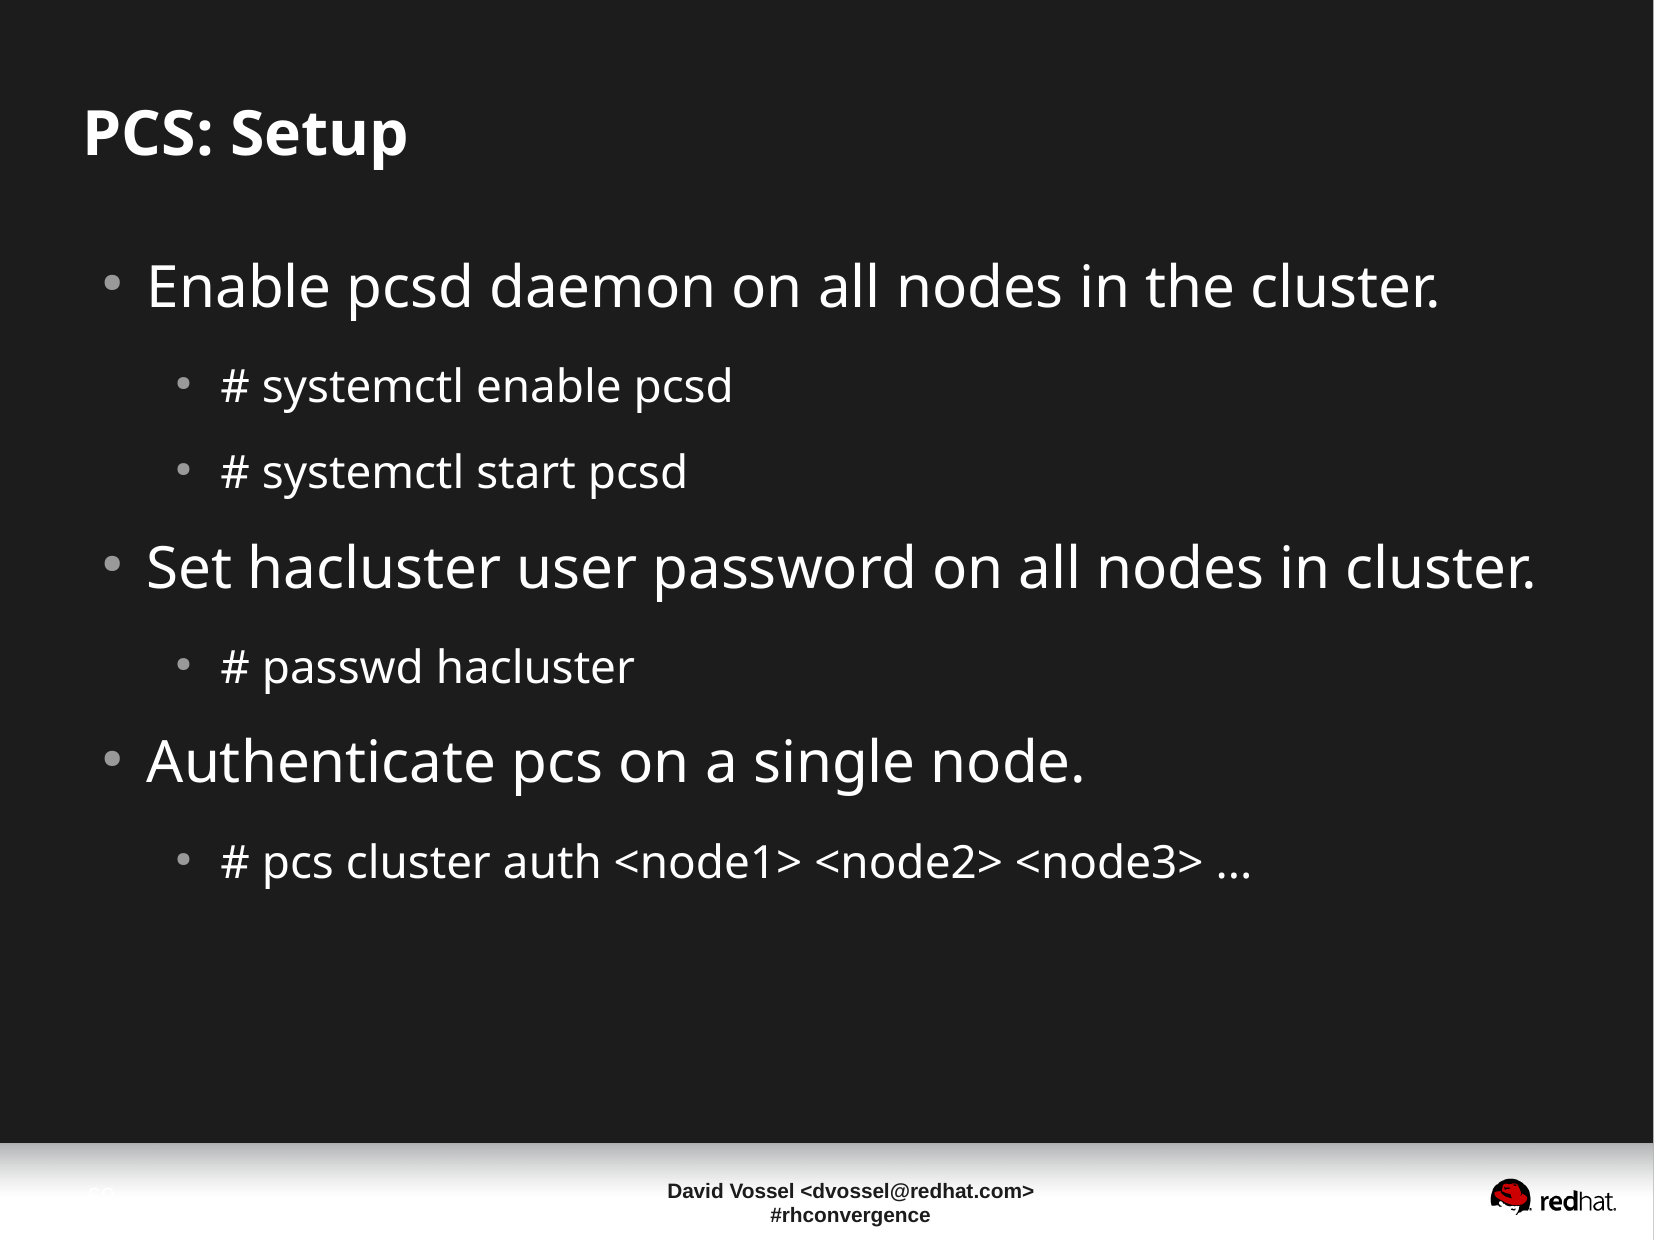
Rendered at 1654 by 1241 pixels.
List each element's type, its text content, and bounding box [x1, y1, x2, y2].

title PCS: Setup [82, 37, 1571, 226]
list Enable pcsd daemon on all nodes in the cluster. # systemctl enable pcsd # systemctl start pcsd Set hacluster user password on all nodes in cluster. # passwd hacluster Authenticate pcs on a single node. # pcs cluster auth <node1> <node2> <node3> ... [86, 244, 1576, 1039]
picture [0, 1143, 1654, 1241]
